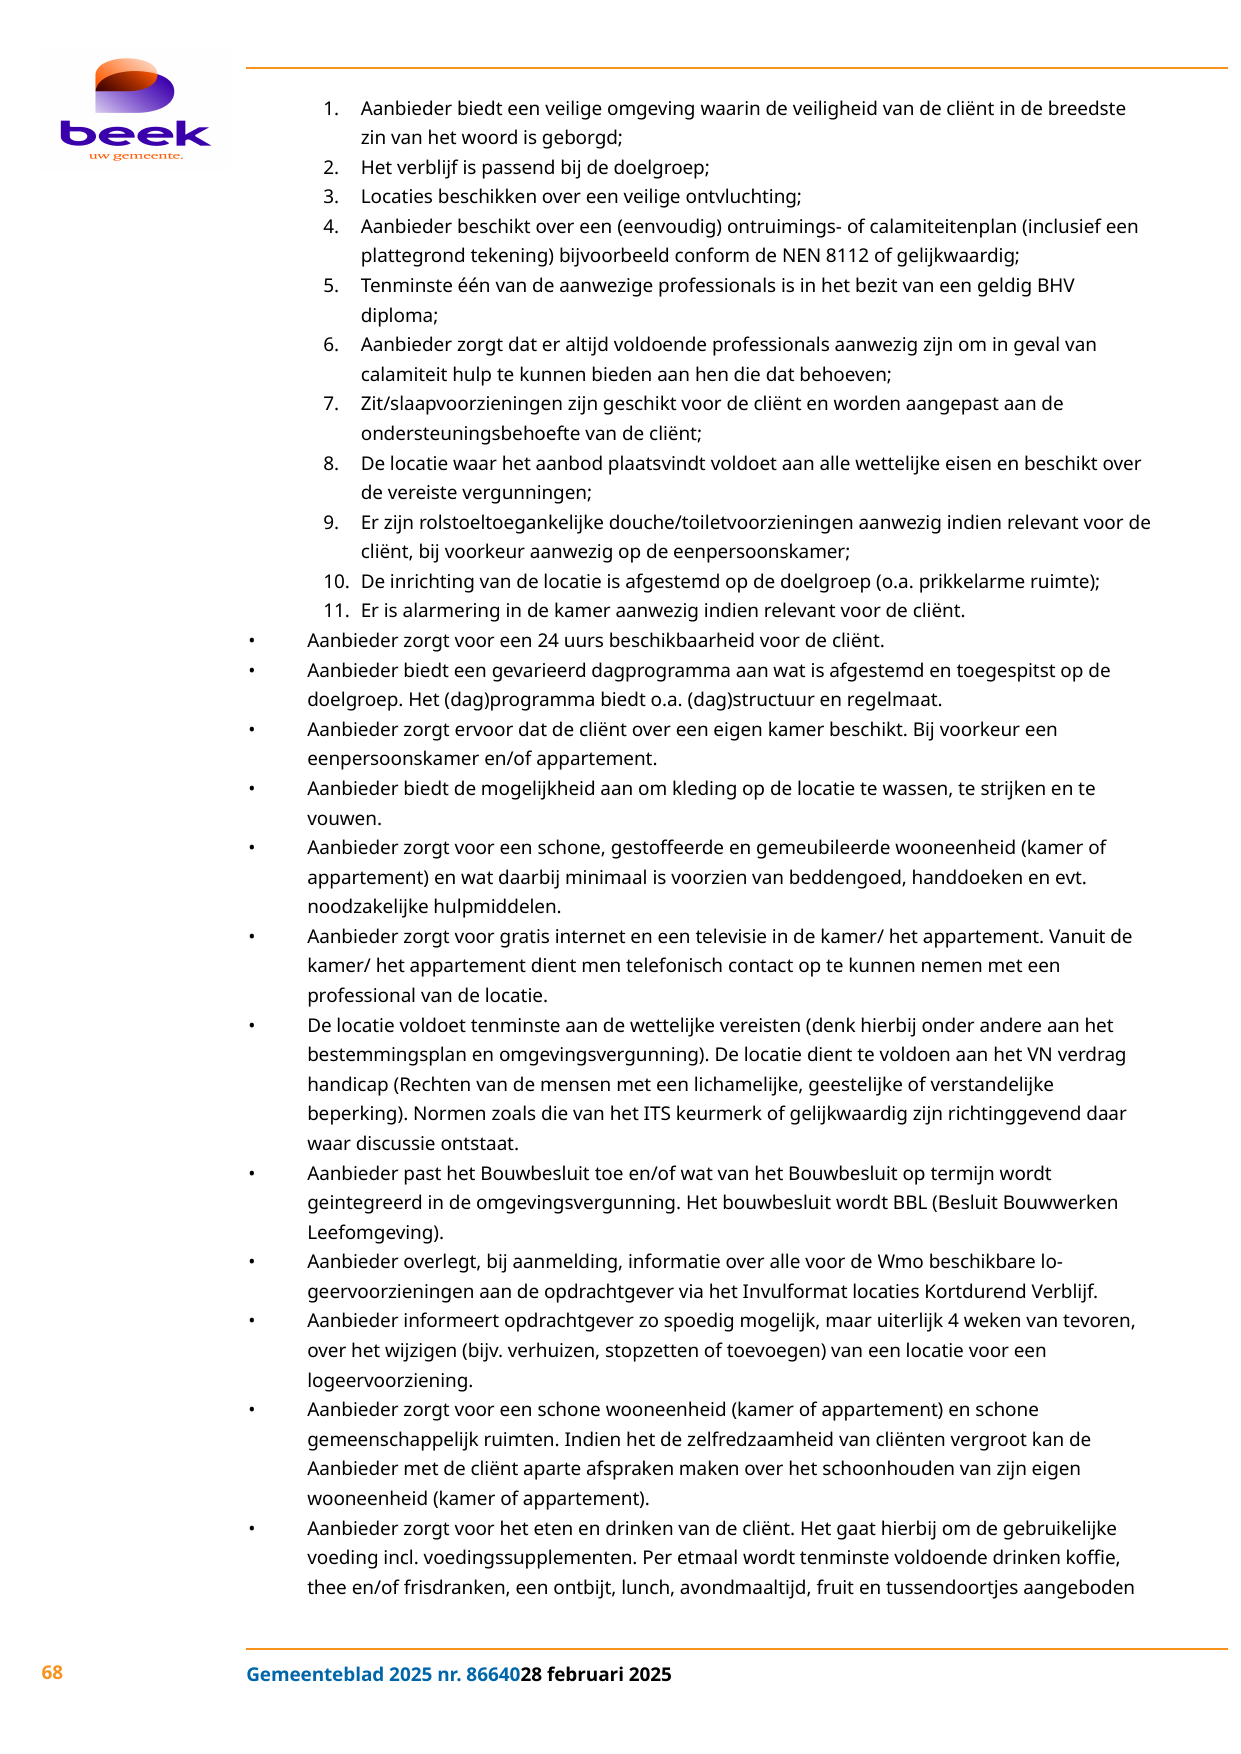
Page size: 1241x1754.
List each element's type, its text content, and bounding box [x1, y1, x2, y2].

list Aanbieder informeert opdrachtgever zo spoedig mogelijk, maar uiterlijk 4 weken van tevoren, over het wijzigen (bijv. verhuizen, stopzetten of toevoegen) van een locatie voor een logeervoorziening. [248, 1308, 1152, 1393]
list Aanbieder past het Bouwbesluit toe en/of wat van het Bouwbesluit op termijn wordt geintegreerd in de omgevingsvergunning. Het bouwbesluit wordt BBL (Besluit Bouwwerken Leefomgeving). [248, 1160, 1152, 1245]
list Er zijn rolstoeltoegankelijke douche/toiletvoorzieningen aanwezig indien relevant voor de cliënt, bij voorkeur aanwezig op de eenpersoonskamer; [323, 509, 1152, 564]
picture [41, 47, 231, 172]
list De inrichting van de locatie is afgestemd op de doelgroep (o.a. prikkelarme ruimte); [323, 568, 1152, 594]
list Zit/slaapvoorzieningen zijn geschikt voor de cliënt en worden aangepast aan de ondersteuningsbehoefte van de cliënt; [323, 391, 1152, 446]
list Aanbieder biedt een veilige omgeving waarin de veiligheid van de cliënt in de breedste zin van het woord is geborgd; [323, 95, 1152, 150]
list Locaties beschikken over een veilige ontvluchting; [323, 183, 1152, 209]
list Aanbieder zorgt dat er altijd voldoende professionals aanwezig zijn om in geval van calamiteit hulp te kunnen bieden aan hen die dat behoeven; [323, 331, 1152, 387]
list De locatie voldoet tenminste aan de wettelijke vereisten (denk hierbij onder andere aan het bestemmingsplan en omgevingsvergunning). De locatie dient te voldoen aan het VN verdrag handicap (Rechten van de mensen met een lichamelijke, geestelijke of verstandelijke beperking). Normen zoals die van het ITS keurmerk of gelijkwaardig zijn richtinggevend daar waar discussie ontstaat. [248, 1012, 1152, 1156]
list De locatie waar het aanbod plaatsvindt voldoet aan alle wettelijke eisen en beschikt over de vereiste vergunningen; [323, 450, 1152, 505]
list Aanbieder zorgt voor een schone, gestoffeerde en gemeubileerde wooneenheid (kamer of appartement) en wat daarbij minimaal is voorzien van beddengoed, handdoeken en evt. noodzakelijke hulpmiddelen. [248, 834, 1152, 919]
list Aanbieder zorgt voor een 24 uurs beschikbaarheid voor de cliënt. [248, 627, 1152, 653]
list Het verblijf is passend bij de doelgroep; [323, 154, 1152, 180]
list Aanbieder biedt de mogelijkheid aan om kleding op de locatie te wassen, te strijken en te vouwen. [248, 775, 1152, 831]
list Er is alarmering in de kamer aanwezig indien relevant voor de cliënt. [323, 598, 1152, 623]
list Tenminste één van de aanwezige professionals is in het bezit van een geldig BHV diploma; [323, 272, 1152, 328]
list Aanbieder biedt een gevarieerd dagprogramma aan wat is afgestemd en toegespitst op de doelgroep. Het (dag)programma biedt o.a. (dag)structuur en regelmaat. [248, 657, 1152, 712]
list Aanbieder zorgt voor een schone wooneenheid (kamer of appartement) en schone gemeenschappelijk ruimten. Indien het de zelfredzaamheid van cliënten vergroot kan de Aanbieder met de cliënt aparte afspraken maken over het schoonhouden van zijn eigen wooneenheid (kamer of appartement). [248, 1396, 1152, 1511]
list Aanbieder beschikt over een (eenvoudig) ontruimings- of calamiteitenplan (inclusief een plattegrond tekening) bijvoorbeeld conform de NEN 8112 of gelijkwaardig; [323, 213, 1152, 268]
list Aanbieder zorgt voor het eten en drinken van de cliënt. Het gaat hierbij om de gebruikelijke voeding incl. voedingssupplementen. Per etmaal wordt tenminste voldoende drinken koffie, thee en/of frisdranken, een ontbijt, lunch, avondmaaltijd, fruit en tussendoortjes aangeboden [248, 1515, 1152, 1600]
list Aanbieder zorgt voor gratis internet en een televisie in de kamer/ het appartement. Vanuit de kamer/ het appartement dient men telefonisch contact op te kunnen nemen met een professional van de locatie. [248, 923, 1152, 1008]
list Aanbieder overlegt, bij aanmelding, informatie over alle voor de Wmo beschikbare lo-geervoorzieningen aan de opdrachtgever via het Invulformat locaties Kortdurend Verblijf. [248, 1248, 1152, 1304]
list Aanbieder zorgt ervoor dat de cliënt over een eigen kamer beschikt. Bij voorkeur een eenpersoonskamer en/of appartement. [248, 716, 1152, 771]
